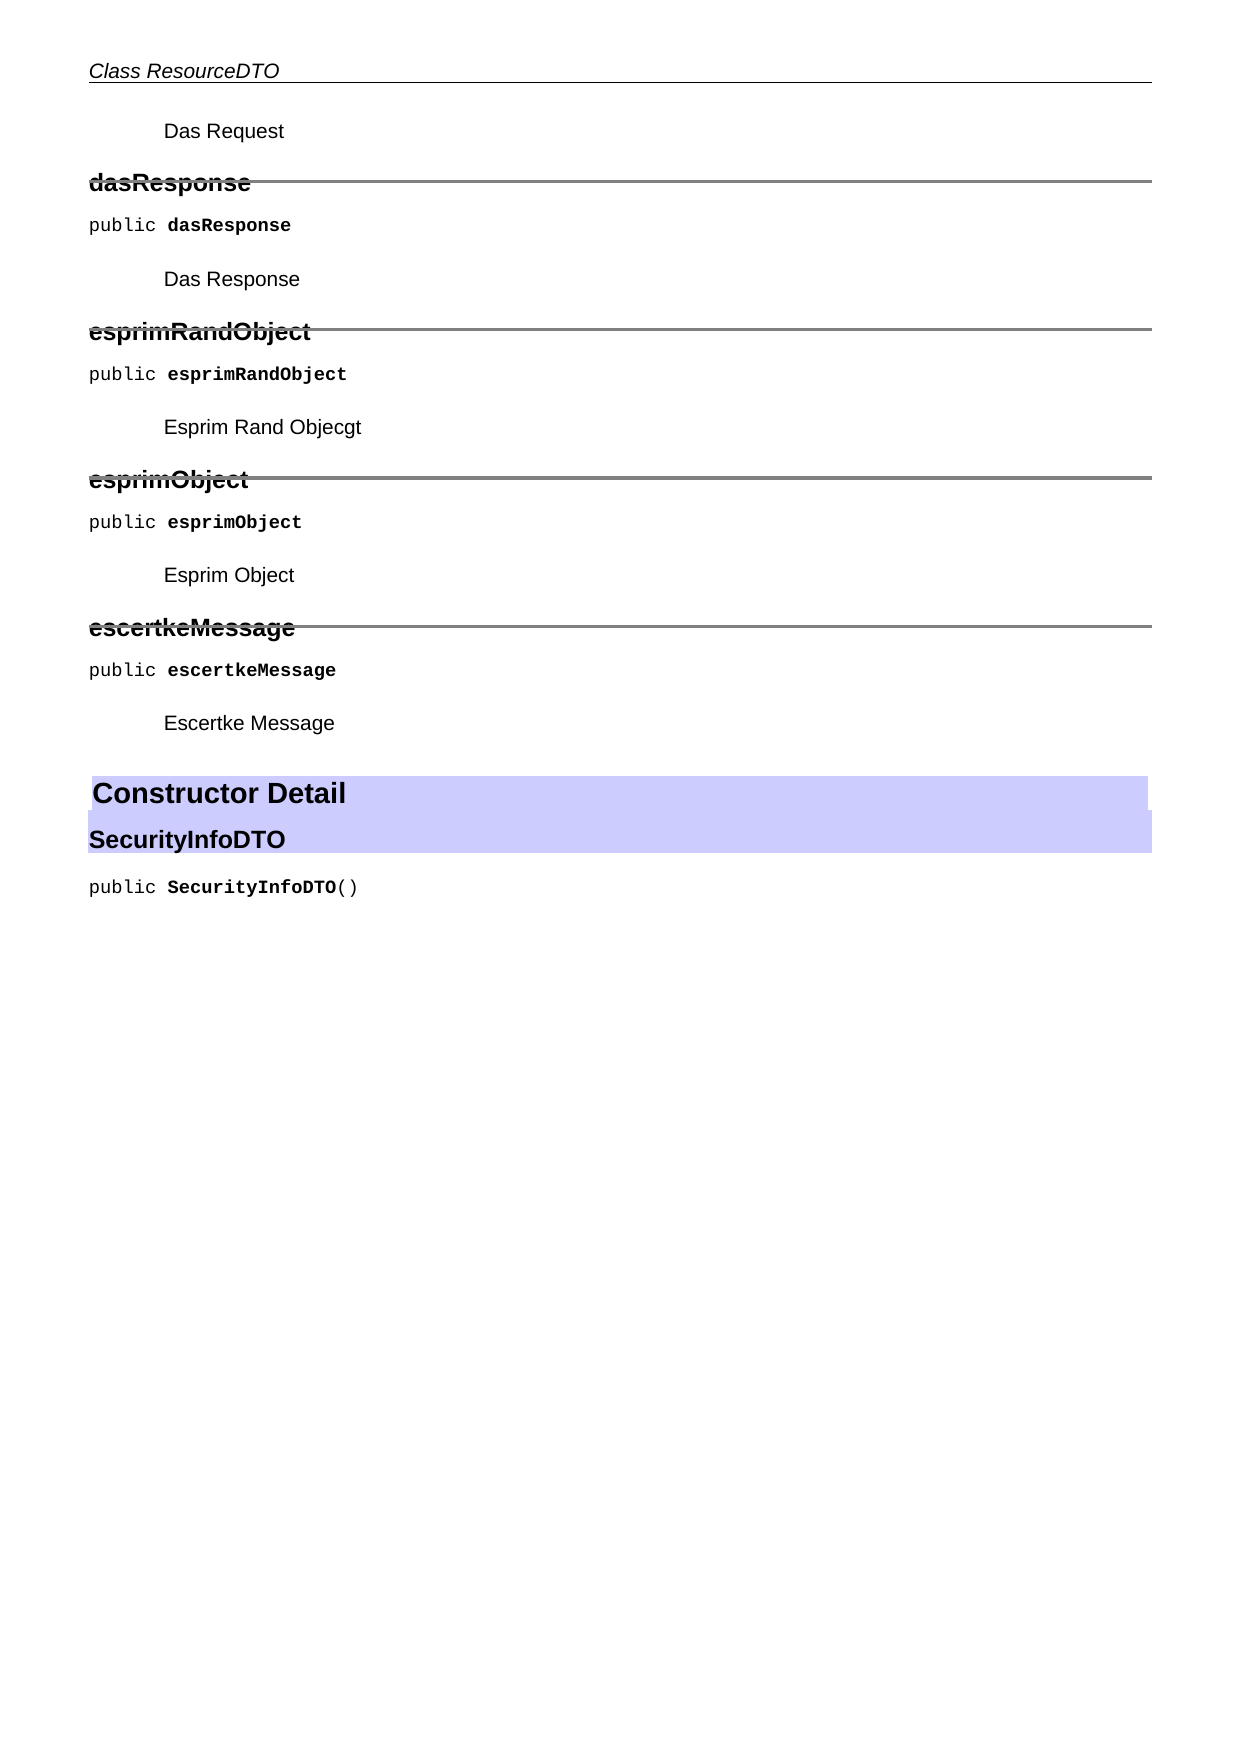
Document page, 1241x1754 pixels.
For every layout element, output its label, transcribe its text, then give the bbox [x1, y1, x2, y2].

text public esprimRandObject [88, 364, 1152, 386]
text Das Request [163, 118, 1152, 142]
text public SecurityInfoDTO() [88, 878, 1152, 899]
subtitle Constructor Detail [92, 776, 1148, 810]
text Esprim Object [163, 563, 1152, 587]
text public dasResponse [88, 216, 1152, 237]
text public escertkeMessage [88, 661, 1152, 682]
subtitle SecurityInfoDTO [88, 825, 1152, 853]
text public esprimObject [88, 512, 1152, 534]
text Das Response [163, 267, 1152, 291]
text Escertke Message [163, 711, 1152, 735]
text Esprim Rand Objecgt [163, 415, 1152, 439]
